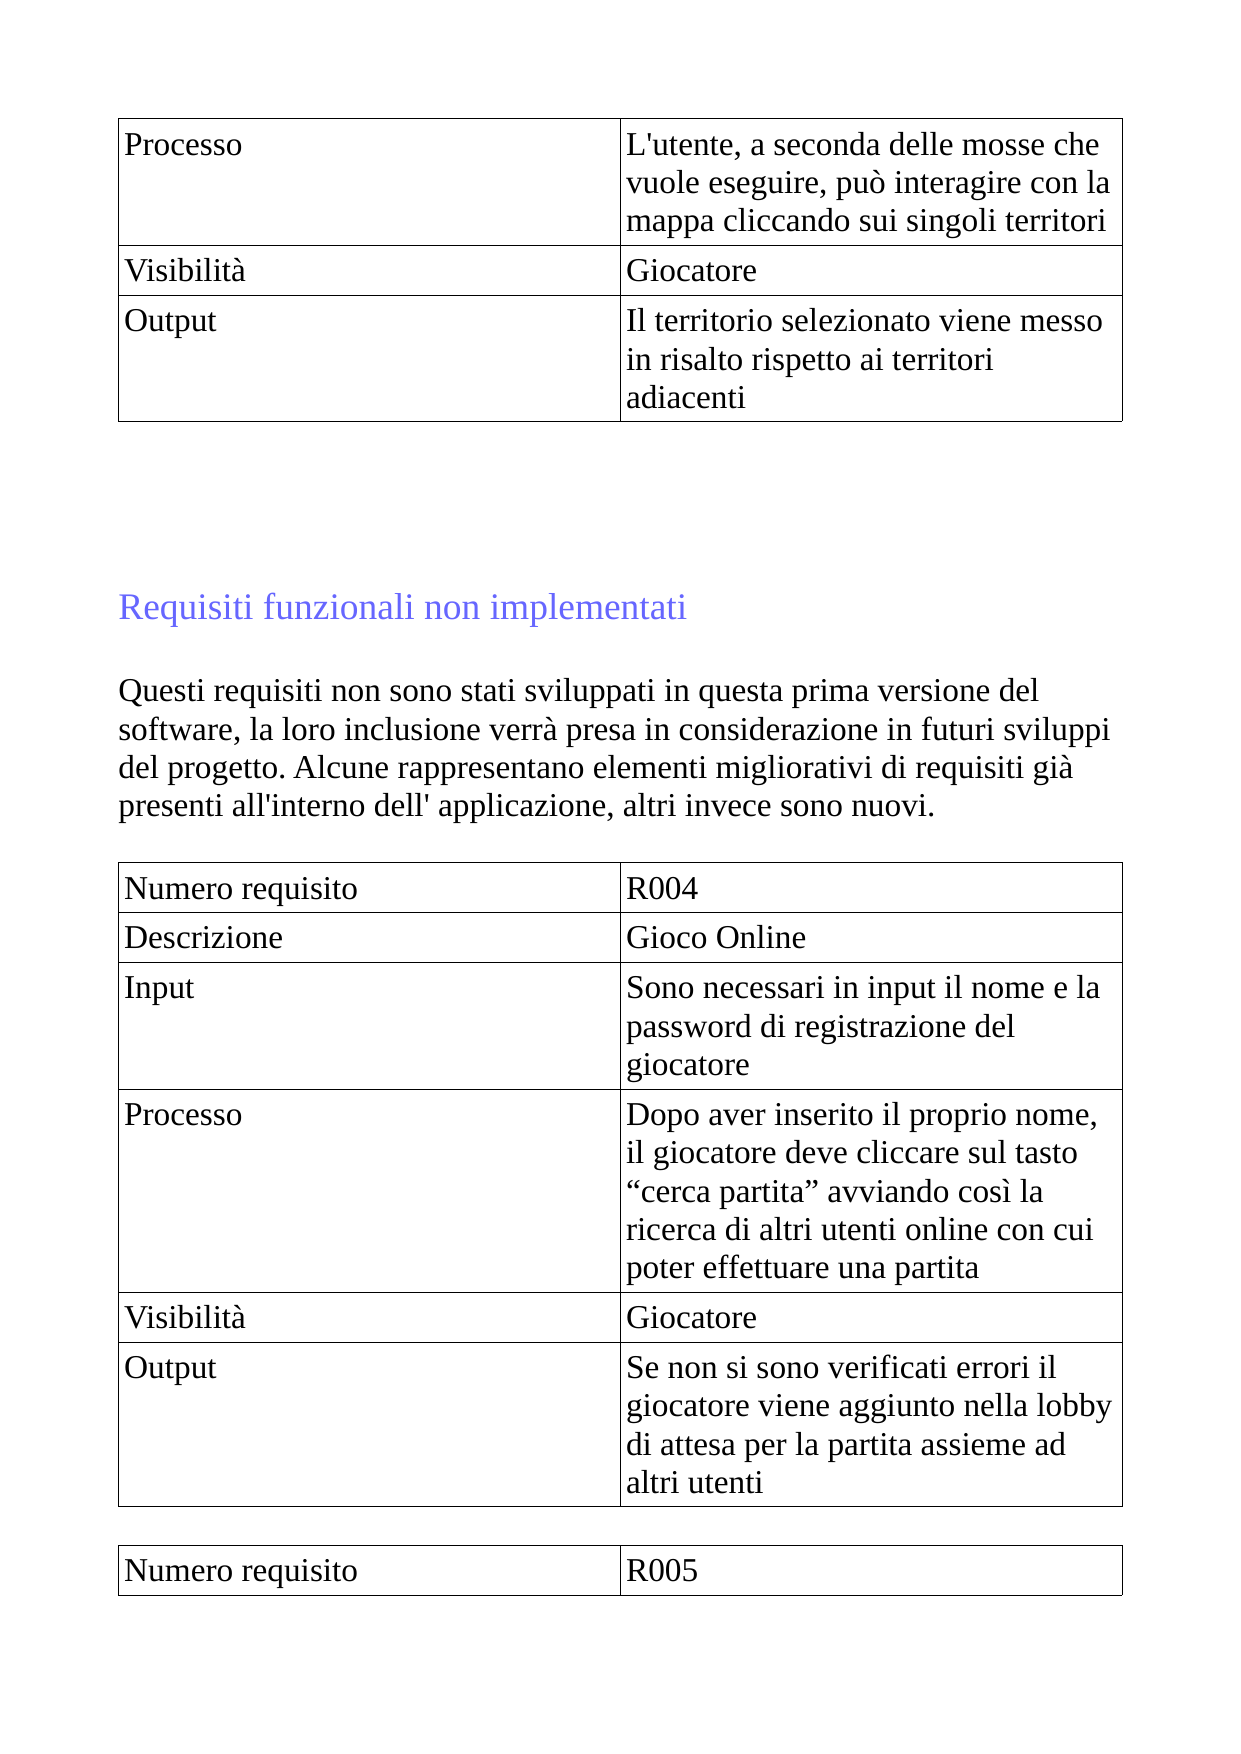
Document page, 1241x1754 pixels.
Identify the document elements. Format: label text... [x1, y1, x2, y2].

text Requisiti funzionali non implementati [118, 584, 1122, 627]
table_cell Gioco Online [621, 913, 1122, 962]
table_cell Input [119, 963, 620, 1088]
table_cell Visibilità [119, 1293, 620, 1342]
table_cell Output [119, 296, 620, 421]
table_cell Processo [119, 1090, 620, 1292]
table_cell Output [119, 1343, 620, 1506]
table_cell Processo [119, 119, 620, 245]
text Questi requisiti non sono stati sviluppati in questa prima versione del software, la loro inclusione verrà presa in considerazione in futuri sviluppi del progetto. Alcune rappresentano elementi migliorativi di requisiti già [118, 670, 1122, 785]
table_cell Visibilità [119, 246, 620, 294]
table_cell Sono necessari in input il nome e la password di registrazione del giocatore [621, 963, 1122, 1088]
table_header R004 [621, 863, 1122, 912]
table_cell Giocatore [621, 246, 1122, 294]
table_header R005 [621, 1546, 1122, 1595]
text presenti all'interno dell' applicazione, altri invece sono nuovi. [118, 785, 1122, 824]
table_cell Se non si sono verificati errori il giocatore viene aggiunto nella lobby di attesa per la partita assieme ad altri utenti [621, 1343, 1122, 1506]
table_cell Il territorio selezionato viene messo in risalto rispetto ai territori adiacenti [621, 296, 1122, 421]
table_cell Dopo aver inserito il proprio nome, il giocatore deve cliccare sul tasto “cerca partita” avviando così la ricerca di altri utenti online con cui poter effettuare una partita [621, 1090, 1122, 1292]
table_cell Descrizione [119, 913, 620, 962]
table_header Numero requisito [119, 1546, 620, 1595]
table_header Numero requisito [119, 863, 620, 912]
table_cell Giocatore [621, 1293, 1122, 1342]
table_cell L'utente, a seconda delle mosse che vuole eseguire, può interagire con la mappa cliccando sui singoli territori [621, 119, 1122, 245]
